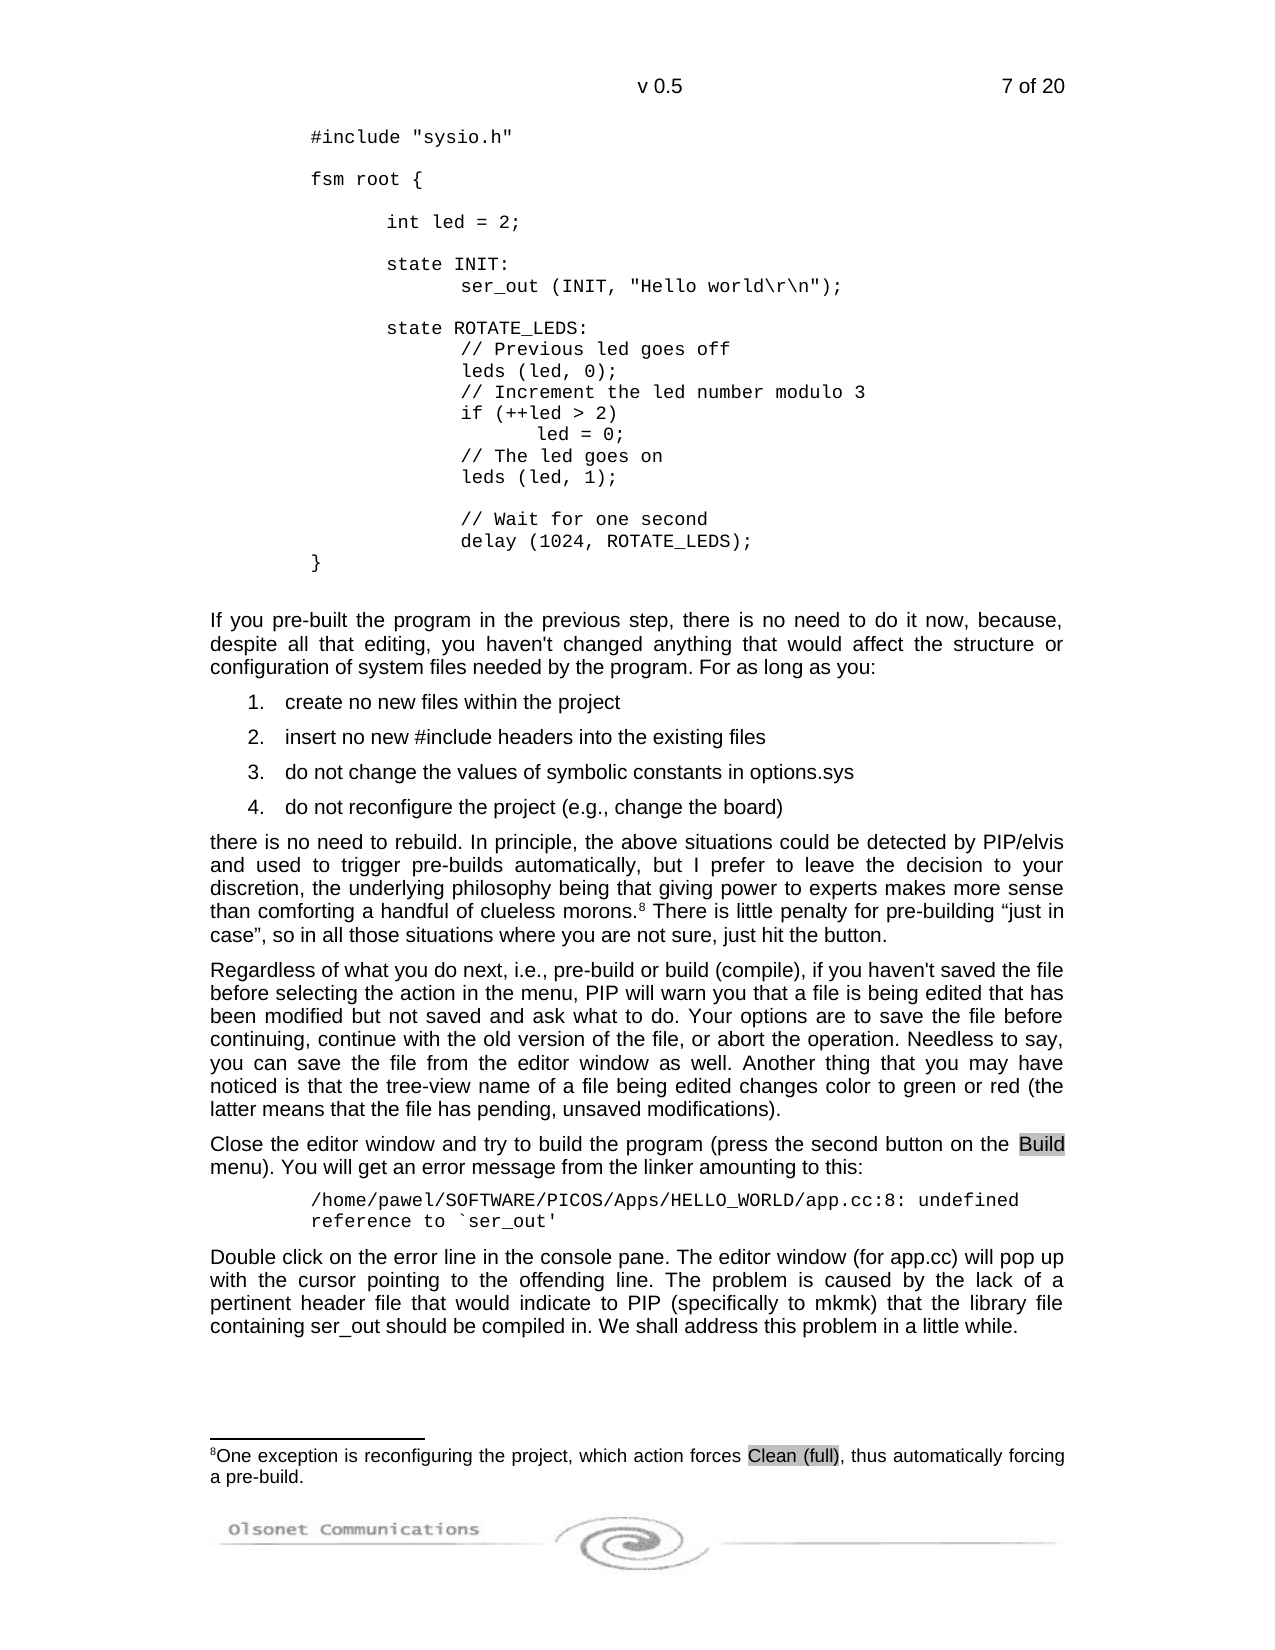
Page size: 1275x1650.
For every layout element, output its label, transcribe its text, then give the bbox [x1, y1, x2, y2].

text fsm root { [310, 170, 1065, 191]
text if (++led > 2) [310, 404, 1065, 425]
text there is no need to rebuild. In principle, the above situations could be detected by PIP/elvis and used to trigger pre-builds automatically, but I prefer to leave the decision to your discretion, the underlying philosophy being that giving power to experts makes more sense than comforting a handful of clueless morons. There is little penalty for pre-building “just in case”, so in all those situations where you are not sure, just hit the button. [210, 830, 1065, 947]
list do not reconfigure the project (e.g., change the board) [247, 795, 1065, 819]
text #include "sysio.h" [310, 128, 1065, 149]
text ser_out (INIT, "Hello world\r\n"); [310, 276, 1065, 298]
text led = 0; [310, 425, 1065, 446]
text leds (led, 1); [310, 468, 1065, 489]
text // Previous led goes off [310, 340, 1065, 361]
text int led = 2; [310, 213, 1065, 234]
text Close the editor window and try to build the program (press the second button on the Build menu). You will get an error message from the linker amounting to this: [210, 1133, 1065, 1179]
text /home/pawel/SOFTWARE/PICOS/Apps/HELLO_WORLD/app.cc:8: undefined reference to `ser_out' [310, 1191, 1065, 1233]
text Double click on the error line in the console pane. The editor window (for app.cc) will pop up with the cursor pointing to the offending line. The problem is caused by the lack of a pertinent header file that would indicate to PIP (specifically to mkmk) that the library file containing ser_out should be compiled in. We shall address this problem in a little while. [210, 1245, 1065, 1338]
text Regardless of what you do next, i.e., pre-build or build (compile), if you haven't saved the file before selecting the action in the menu, PIP will warn you that a file is being edited that has been modified but not saved and ask what to do. Your options are to save the file before continuing, continue with the old version of the file, or abort the operation. Needless to say, you can save the file from the editor window as well. Another thing that you may have noticed is that the tree-view name of a file being edited changes color to green or red (the latter means that the file has pending, unsaved modifications). [210, 958, 1065, 1121]
picture [210, 1501, 1065, 1593]
list insert no new #include headers into the existing files [247, 725, 1065, 749]
text // Wait for one second [310, 510, 1065, 531]
text } [310, 553, 1065, 574]
text leds (led, 0); [310, 361, 1065, 383]
list do not change the values of symbolic constants in options.sys [247, 760, 1065, 784]
text // The led goes on [310, 446, 1065, 468]
text state INIT: [310, 255, 1065, 276]
text If you pre-built the program in the previous step, there is no need to do it now, because, despite all that editing, you haven't changed anything that would affect the structure or configuration of system files needed by the program. For as long as you: [210, 609, 1065, 679]
text // Increment the led number modulo 3 [310, 383, 1065, 404]
text One exception is reconfiguring the project, which action forces Clean (full), thus automatically forcing a pre-build. [210, 1445, 1065, 1487]
list create no new files within the project [247, 690, 1065, 714]
text delay (1024, ROTATE_LEDS); [310, 531, 1065, 553]
text state ROTATE_LEDS: [310, 319, 1065, 340]
